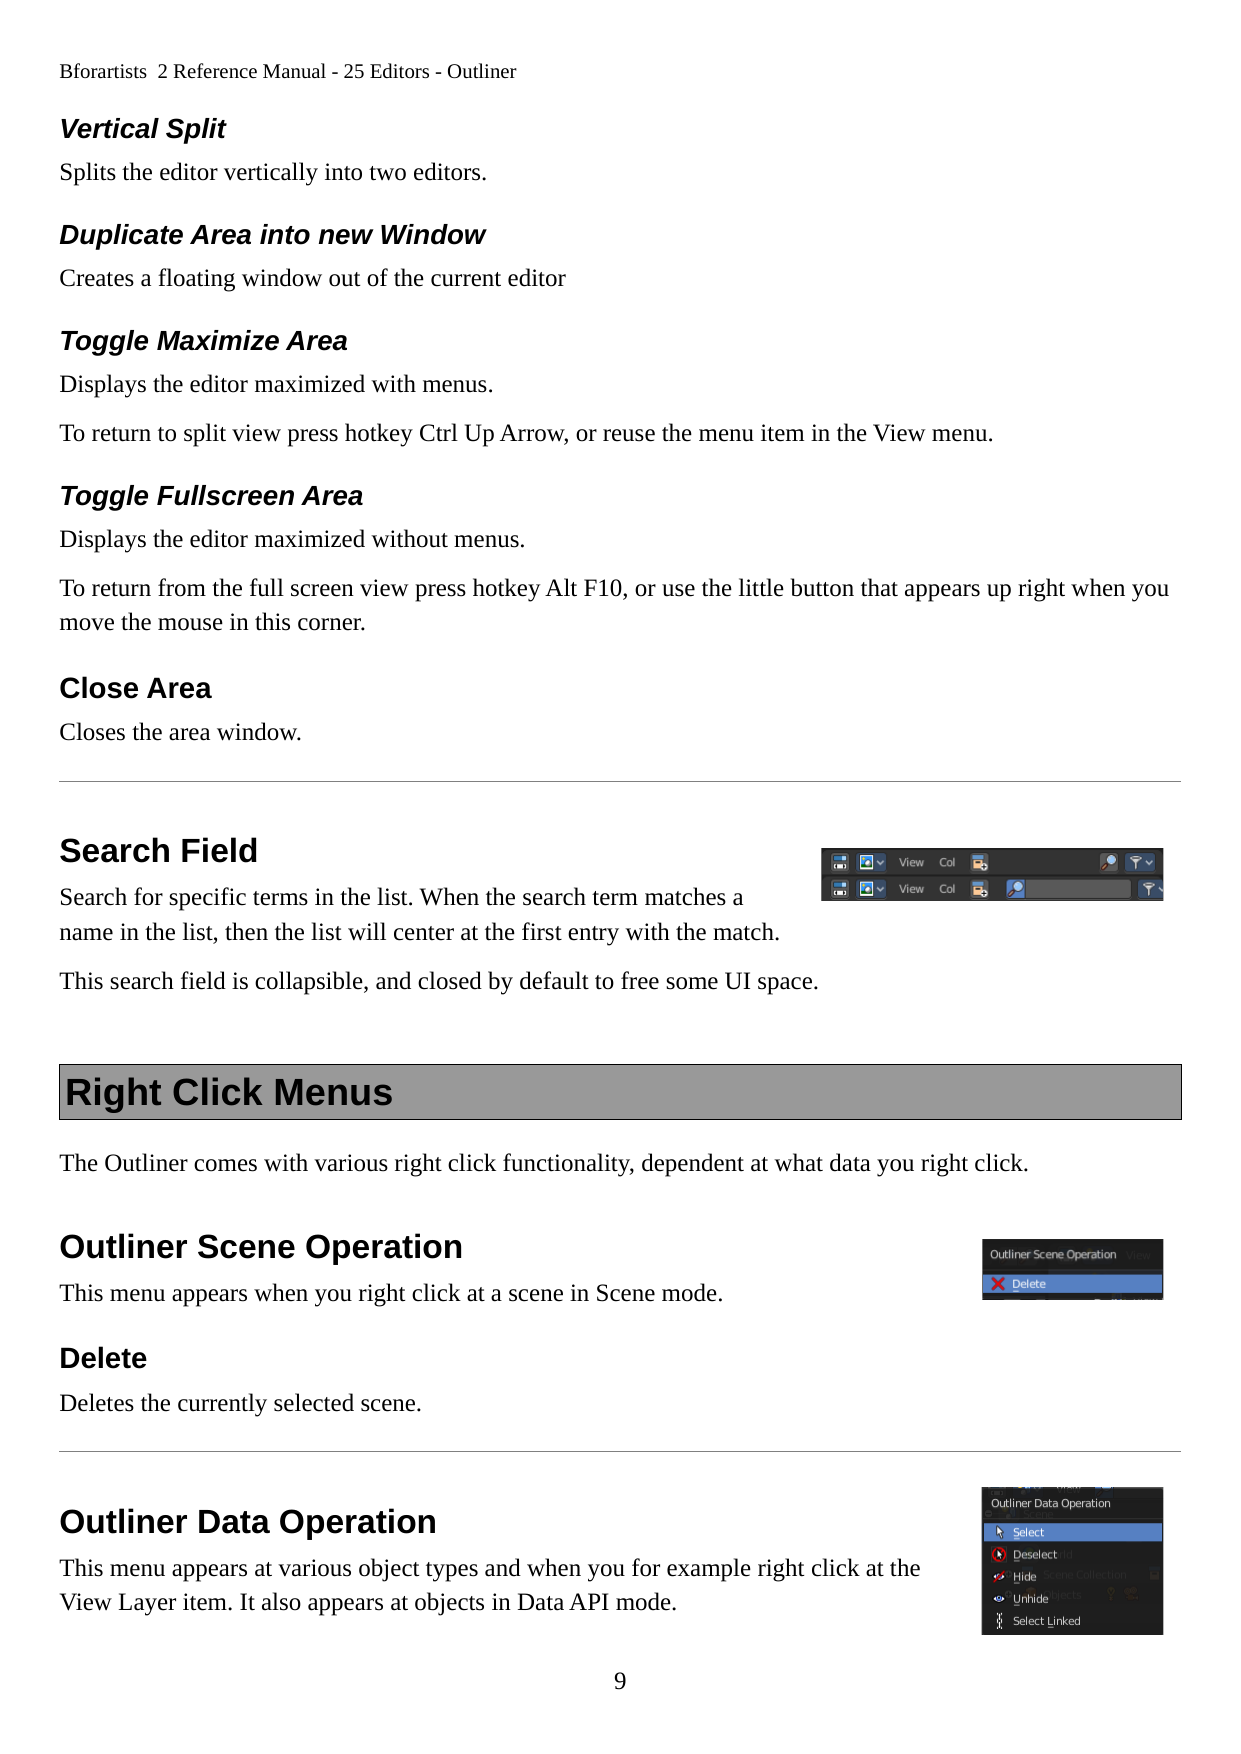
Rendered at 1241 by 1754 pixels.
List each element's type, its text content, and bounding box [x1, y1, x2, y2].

text To return from the full screen view press hotkey Alt F10, or use the little button that appears up right when you move the mouse in this corner. [59, 573, 1181, 636]
text Displays the editor maximized without menus. [59, 524, 1181, 553]
subtitle [1164, 1502, 1181, 1540]
subtitle Duplicate Area into new Window [59, 218, 1181, 250]
picture [982, 1239, 1164, 1300]
table_header Right Click Menus [60, 1065, 1181, 1119]
subtitle Vertical Split [59, 113, 1181, 144]
subtitle Search Field [59, 831, 1181, 870]
text This search field is collapsible, and closed by default to free some UI space. [59, 966, 1181, 995]
subtitle Outliner Data Operation [59, 1502, 981, 1540]
subtitle Toggle Fullscreen Area [59, 479, 1181, 511]
text Search for specific terms in the list. When the search term matches a name in the list, then the list will center at the first entry with the match. [59, 882, 1181, 946]
text Closes the area window. [59, 717, 1181, 746]
subtitle Delete [59, 1341, 1181, 1375]
subtitle Outliner Scene Operation [59, 1227, 1181, 1265]
text Creates a floating window out of the current editor [59, 263, 1181, 292]
subtitle Toggle Maximize Area [59, 324, 1181, 356]
text Splits the editor vertically into two editors. [59, 157, 1181, 186]
text The Outliner comes with various right click functionality, dependent at what data you right click. [59, 1148, 1181, 1177]
text Displays the editor maximized with menus. [59, 369, 1181, 398]
subtitle Close Area [59, 671, 1181, 705]
text Deletes the currently selected scene. [59, 1388, 1181, 1416]
text This menu appears at various object types and when you for example right click at the View Layer item. It also appears at objects in Data API mode. [59, 1553, 981, 1616]
text This menu appears when you right click at a scene in Scene mode. [59, 1278, 1181, 1306]
text To return to split view press hotkey Ctrl Up Arrow, or reuse the menu item in the View menu. [59, 418, 1181, 447]
picture [981, 1487, 1164, 1635]
picture [821, 848, 1164, 901]
